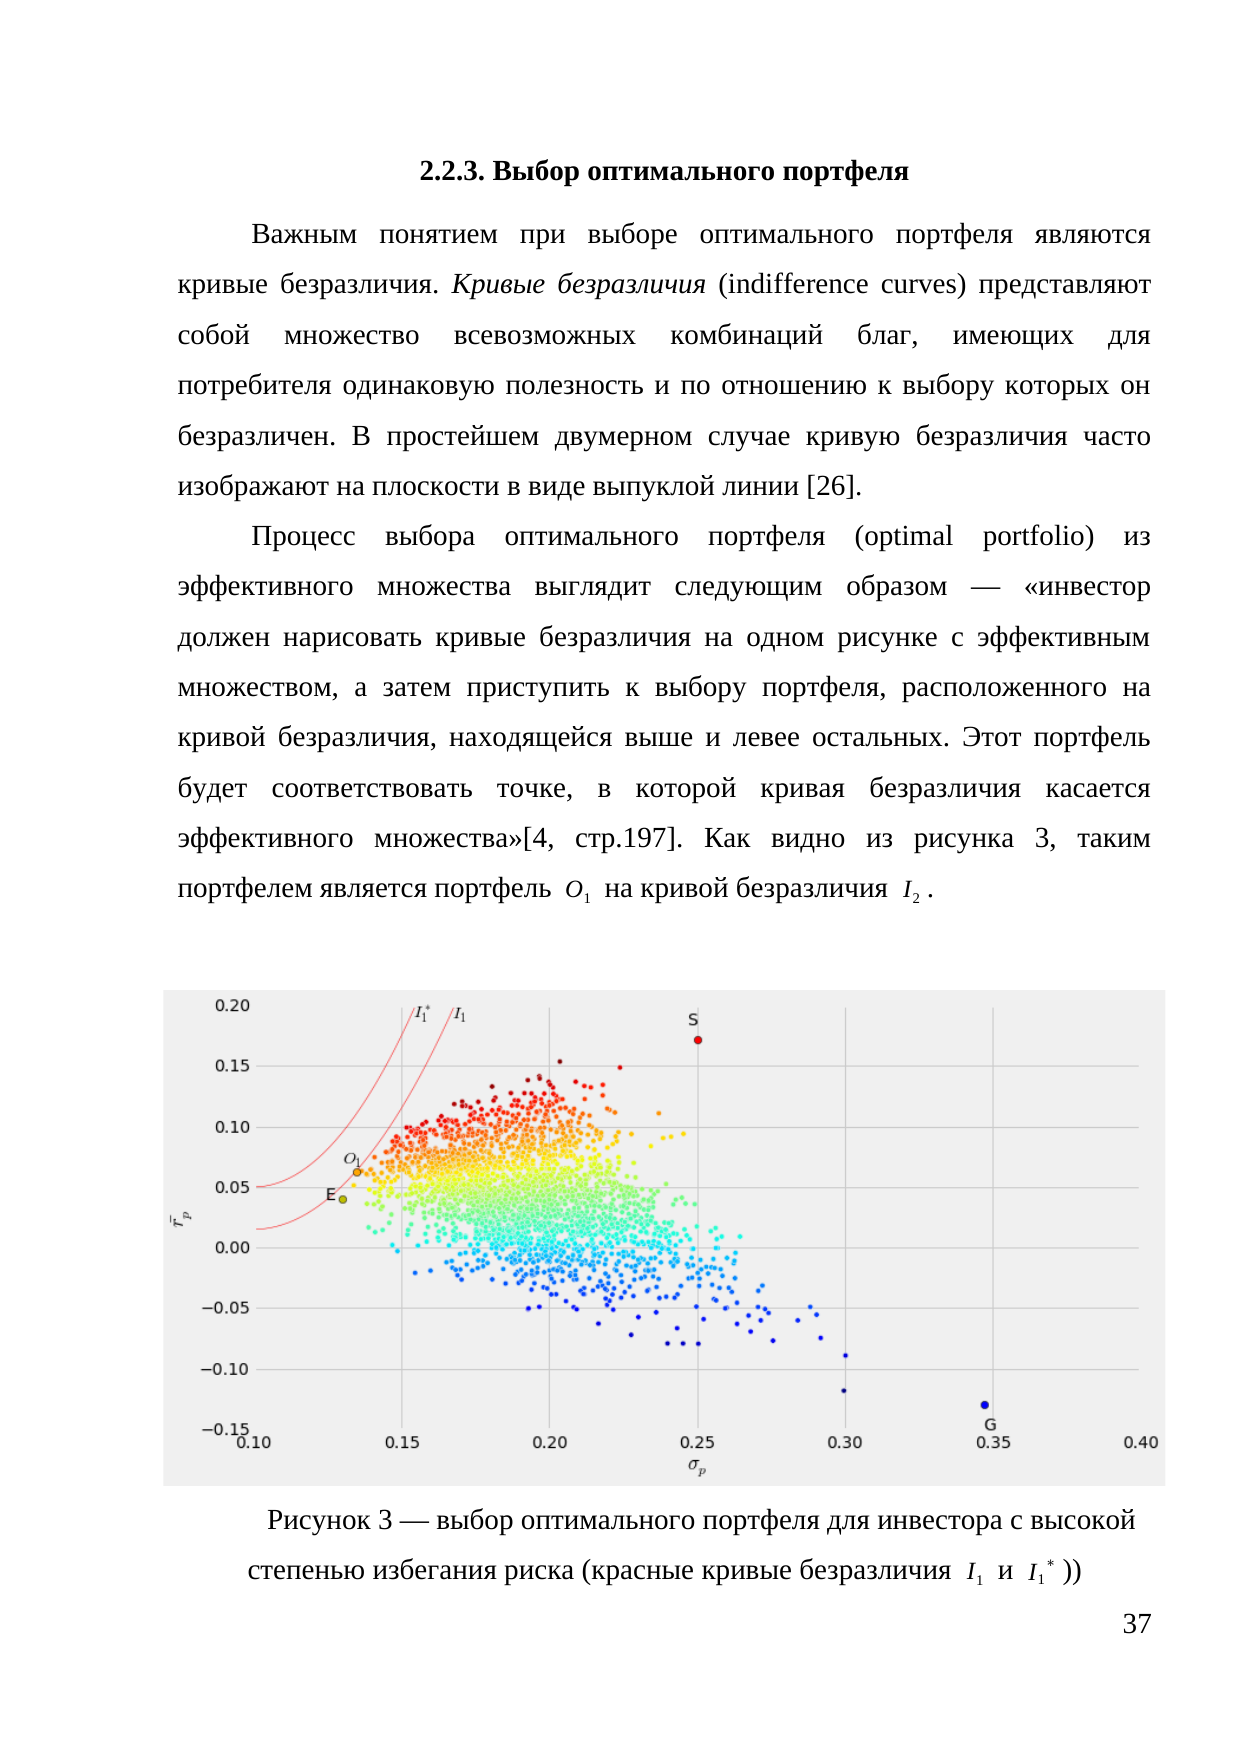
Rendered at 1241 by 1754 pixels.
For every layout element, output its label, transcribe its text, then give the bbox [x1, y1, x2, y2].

text Важным понятием при выборе оптимального портфеля являются кривые безразличия. Кривые безразличия (indifference curves) представляют собой множество всевозможных комбинаций благ, имеющих для потребителя одинаковую полезность и по отношению к выбору которых он безразличен. В простейшем двумерном случае кривую безразличия часто изображают на плоскости в виде выпуклой линии [26]. [177, 216, 1152, 501]
text Рисунок 3 — выбор оптимального портфеля для инвестора с высокой степенью избегания риска (красные кривые безразличия и )) [177, 1486, 1152, 1589]
picture [163, 990, 1166, 1486]
subtitle 2.2.3. Выбор оптимального портфеля [177, 153, 1152, 187]
text [177, 974, 1152, 990]
text Процесс выбора оптимального портфеля (optimal portfolio) из эффективного множества выглядит следующим образом — «инвестор должен нарисовать кривые безразличия на одном рисунке с эффективным множеством, а затем приступить к выбору портфеля, расположенного на кривой безразличия, находящейся выше и левее остальных. Этот портфель будет соответствовать точке, в которой кривая безразличия касается эффективного множества»[4, стр.197]. Как видно из рисунка 3, таким портфелем является портфель на кривой безразличия . [177, 518, 1152, 907]
